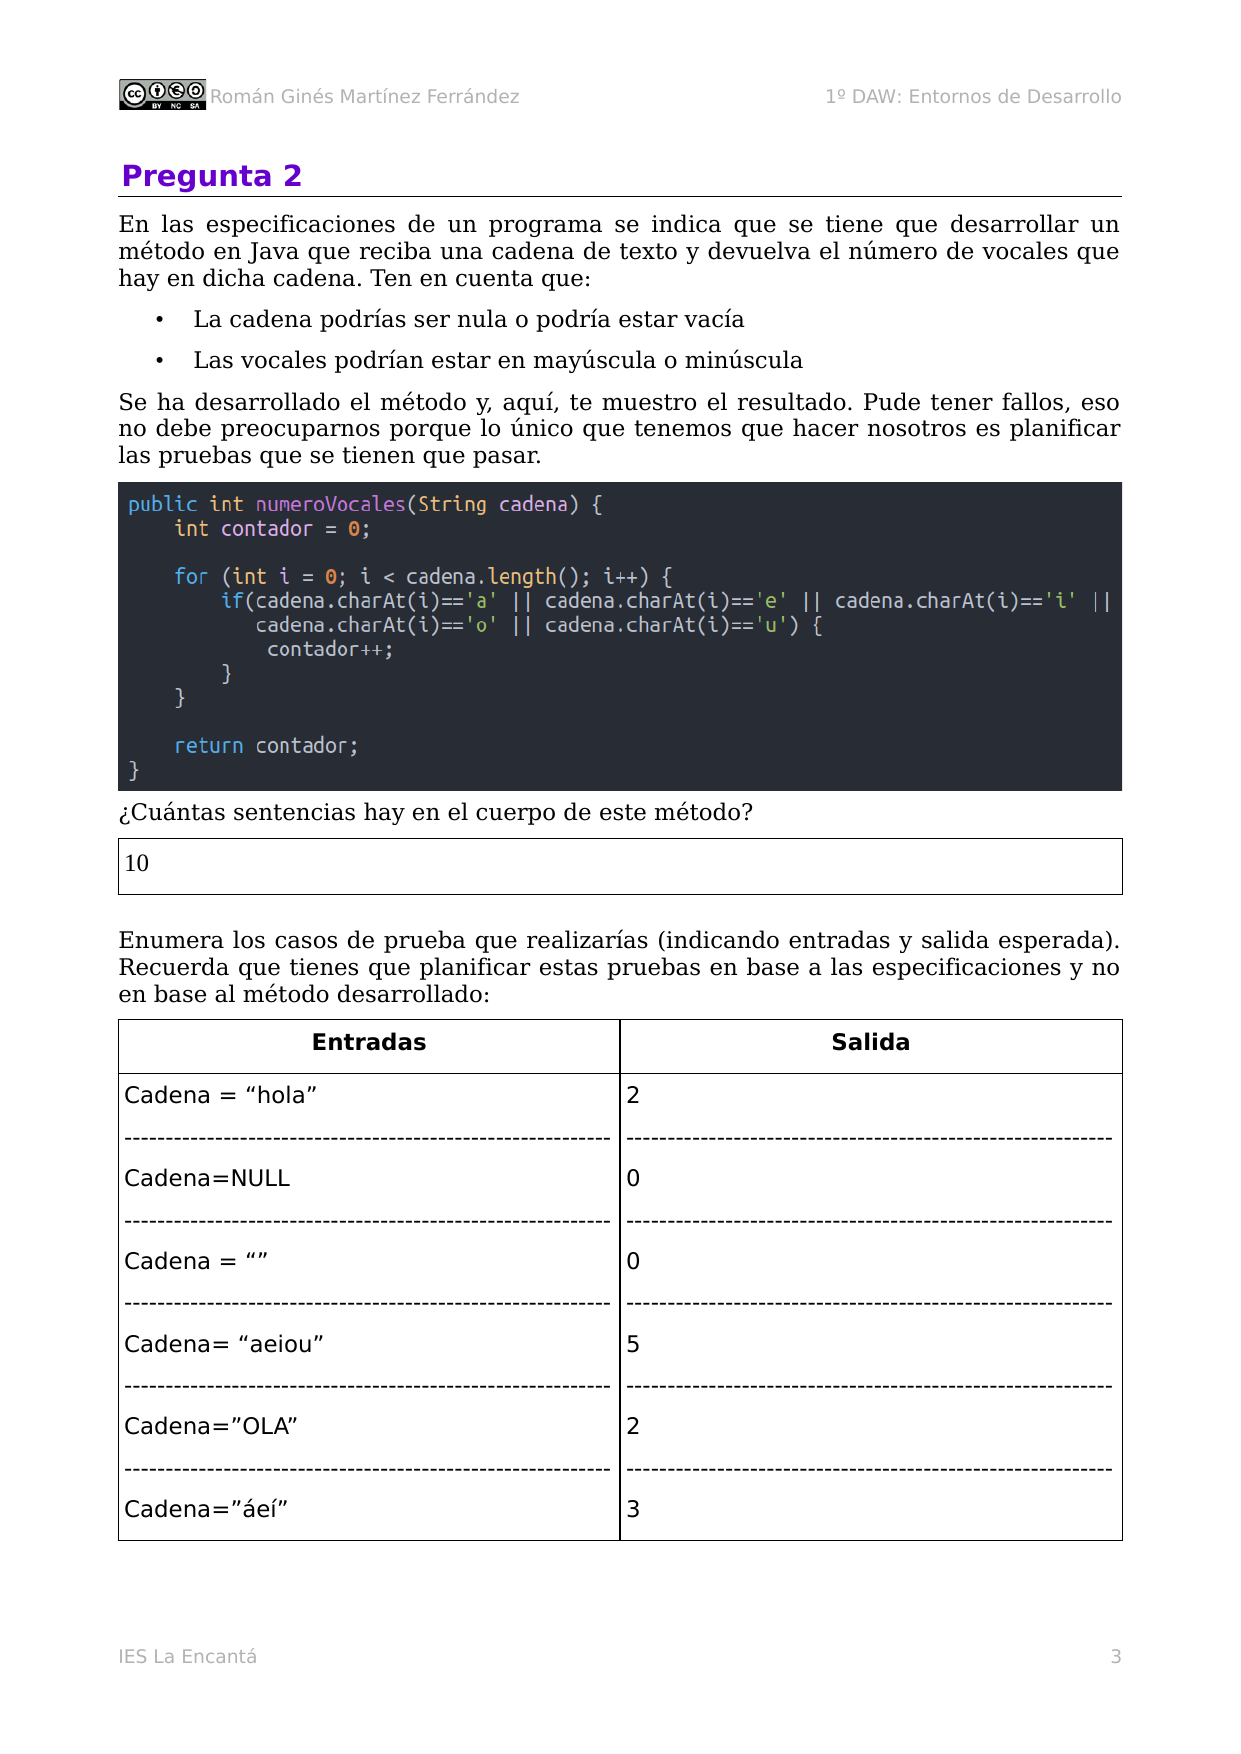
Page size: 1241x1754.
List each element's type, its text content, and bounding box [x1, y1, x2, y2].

table_cell 2 ----------------------------------------------------------- 0 ----------------------------------------------------------- 0 ----------------------------------------------------------- 5 ----------------------------------------------------------- 2 ----------------------------------------------------------- 3 [621, 1074, 1122, 1540]
table_header 10 [119, 839, 1122, 894]
picture [119, 79, 207, 110]
text Se ha desarrollado el método y, aquí, te muestro el resultado. Pude tener fallos, eso no debe preocuparnos porque lo único que tenemos que hacer nosotros es planificar las pruebas que se tienen que pasar. [118, 389, 1122, 469]
text ¿Cuántas sentencias hay en el cuerpo de este método? [118, 791, 1122, 826]
table_cell Cadena = “hola” ----------------------------------------------------------- Cadena=NULL ----------------------------------------------------------- Cadena = “” ----------------------------------------------------------- Cadena= “aeiou” ----------------------------------------------------------- Cadena=”OLA” ----------------------------------------------------------- Cadena=”áeí” [119, 1074, 619, 1540]
text En las especificaciones de un programa se indica que se tiene que desarrollar un método en Java que reciba una cadena de texto y devuelva el número de vocales que hay en dicha cadena. Ten en cuenta que: [118, 211, 1122, 291]
text Pregunta 2 [118, 156, 1122, 196]
list Las vocales podrían estar en mayúscula o minúscula [156, 347, 1122, 374]
table_header Entradas [119, 1020, 619, 1073]
text Enumera los casos de prueba que realizarías (indicando entradas y salida esperada). Recuerda que tienes que planificar estas pruebas en base a las especificaciones y no en base al método desarrollado: [118, 927, 1122, 1007]
list La cadena podrías ser nula o podría estar vacía [156, 306, 1122, 333]
table_header Salida [621, 1020, 1122, 1073]
picture [118, 482, 1123, 791]
